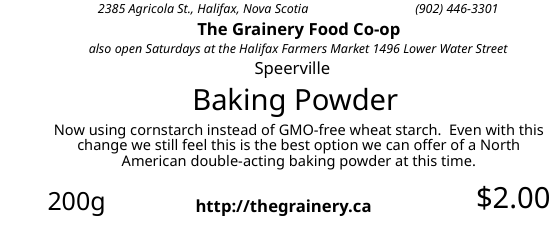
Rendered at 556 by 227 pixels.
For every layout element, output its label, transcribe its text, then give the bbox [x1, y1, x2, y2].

table_header 2385 Agricola St., Halifax, Nova Scotia (902) 446-3301 The Grainery Food Co-op also open Saturdays at the Halifax Farmers Market 1496 Lower Water Street [47, 0, 550, 57]
table_cell $2.00 [415, 175, 550, 217]
table_cell 200g [47, 175, 151, 217]
table_cell http://thegrainery.ca [151, 175, 415, 217]
table_cell Speerville Baking Powder Now using cornstarch instead of GMO-free wheat starch. Even with this change we still feel this is the best option we can offer of a North American double-acting baking powder at this time. [47, 57, 550, 175]
